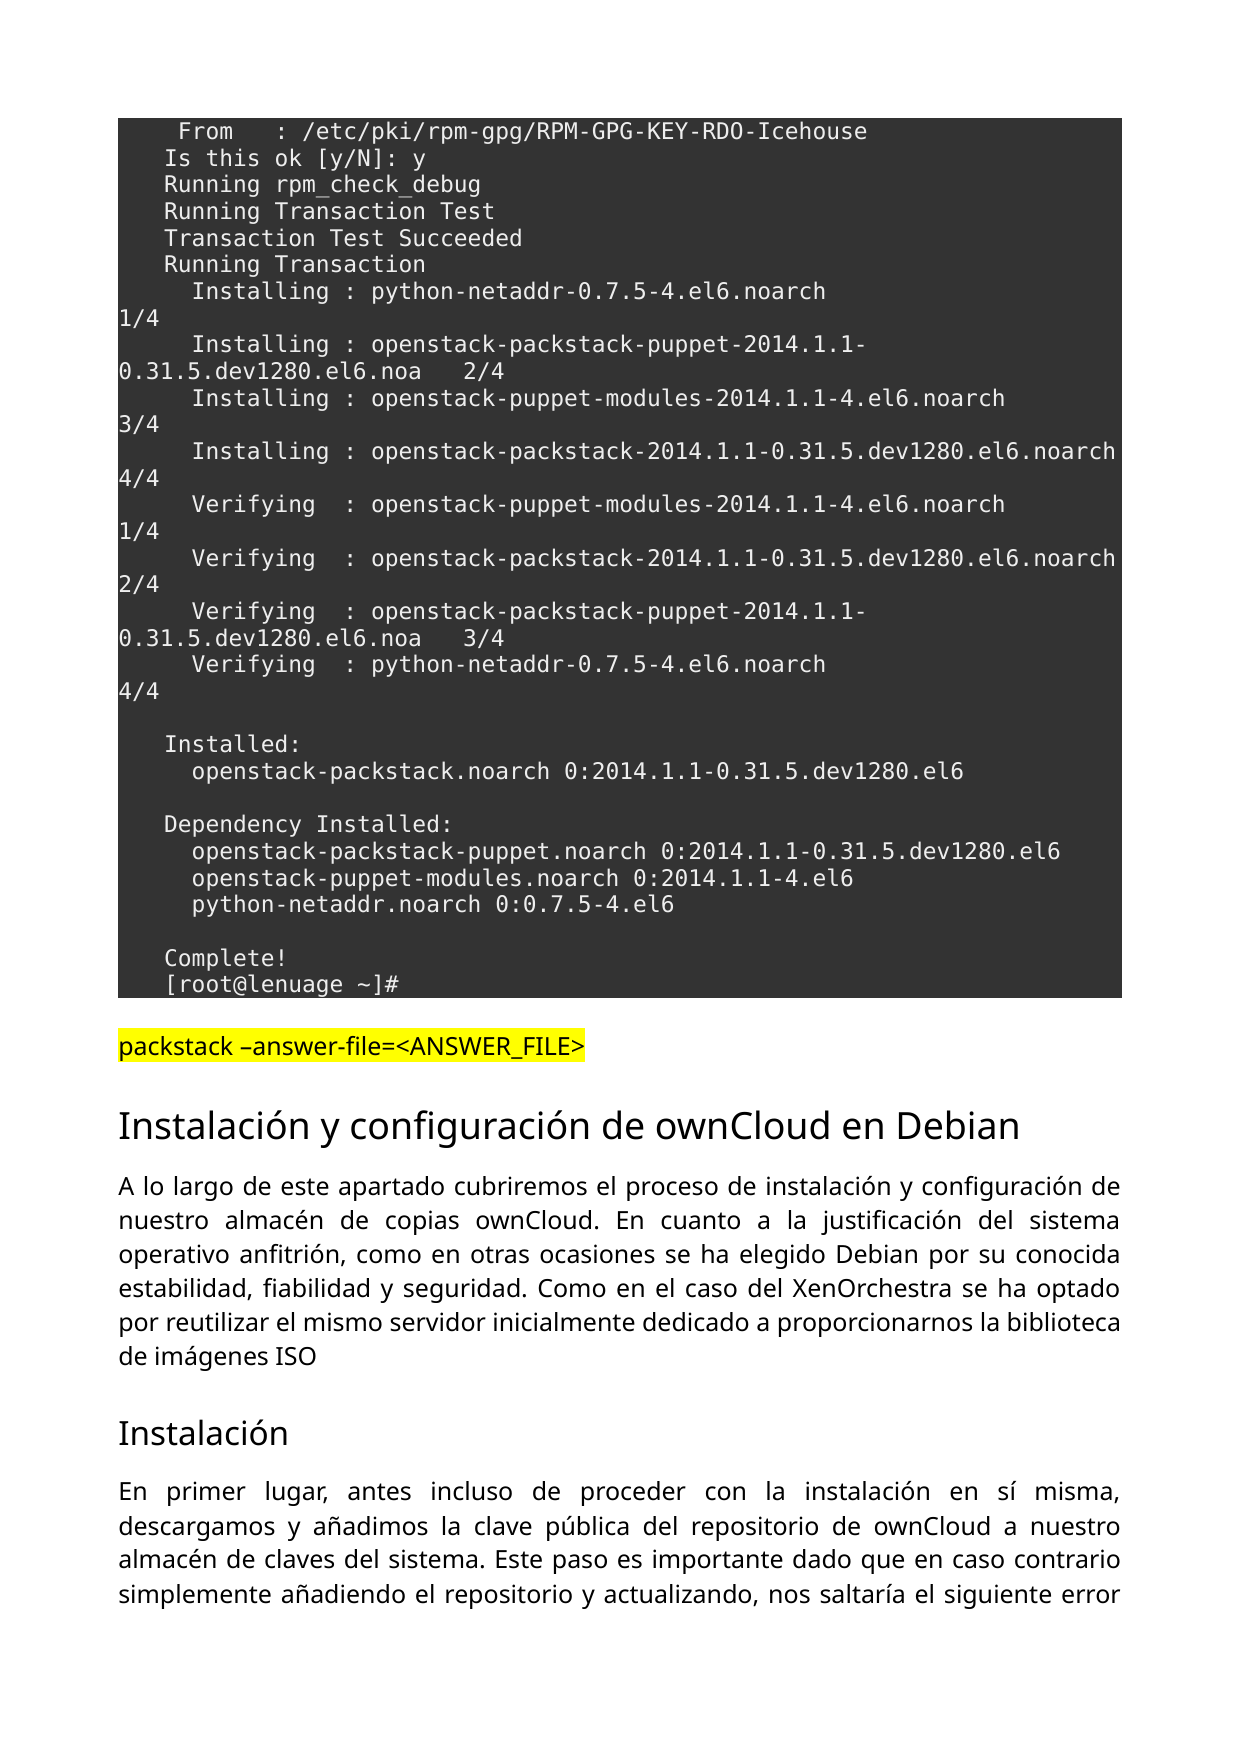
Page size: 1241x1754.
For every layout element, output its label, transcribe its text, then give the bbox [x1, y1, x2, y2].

text Installed: [118, 731, 1122, 758]
text openstack-packstack-puppet.noarch 0:2014.1.1-0.31.5.dev1280.el6 [118, 838, 1122, 865]
text Dependency Installed: [118, 811, 1122, 838]
text Complete! [118, 945, 1122, 971]
text Installing : openstack-packstack-puppet-2014.1.1-0.31.5.dev1280.el6.noa 2/4 [118, 331, 1122, 385]
text Running Transaction [118, 251, 1122, 278]
text Is this ok [y/N]: y [118, 145, 1122, 171]
text En primer lugar, antes incluso de proceder con la instalación en sí misma, descargamos y añadimos la clave pública del repositorio de ownCloud a nuestro almacén de claves del sistema. Este paso es importante dado que en caso contrario simplemente añadiendo el repositorio y actualizando, nos saltaría el siguiente error [118, 1474, 1122, 1610]
text A lo largo de este apartado cubriremos el proceso de instalación y configuración de nuestro almacén de copias ownCloud. En cuanto a la justificación del sistema operativo anfitrión, como en otras ocasiones se ha elegido Debian por su conocida estabilidad, fiabilidad y seguridad. Como en el caso del XenOrchestra se ha optado por reutilizar el mismo servidor inicialmente dedicado a proporcionarnos la biblioteca de imágenes ISO [118, 1169, 1122, 1373]
subtitle Instalación [118, 1410, 1122, 1456]
text Running rpm_check_debug [118, 171, 1122, 198]
text Verifying : openstack-packstack-puppet-2014.1.1-0.31.5.dev1280.el6.noa 3/4 [118, 598, 1122, 651]
text python-netaddr.noarch 0:0.7.5-4.el6 [118, 891, 1122, 918]
text openstack-packstack.noarch 0:2014.1.1-0.31.5.dev1280.el6 [118, 758, 1122, 785]
text Running Transaction Test [118, 198, 1122, 225]
text openstack-puppet-modules.noarch 0:2014.1.1-4.el6 [118, 865, 1122, 891]
subtitle Instalación y configuración de ownCloud en Debian [118, 1099, 1122, 1150]
text Installing : openstack-packstack-2014.1.1-0.31.5.dev1280.el6.noarch 4/4 [118, 438, 1122, 491]
text Installing : openstack-puppet-modules-2014.1.1-4.el6.noarch 3/4 [118, 385, 1122, 438]
text packstack –answer-file=<ANSWER_FILE> [118, 1028, 1122, 1062]
text Verifying : openstack-puppet-modules-2014.1.1-4.el6.noarch 1/4 [118, 491, 1122, 545]
text Verifying : openstack-packstack-2014.1.1-0.31.5.dev1280.el6.noarch 2/4 [118, 545, 1122, 598]
text [root@lenuage ~]# [118, 971, 1122, 998]
text Verifying : python-netaddr-0.7.5-4.el6.noarch 4/4 [118, 651, 1122, 705]
text From : /etc/pki/rpm-gpg/RPM-GPG-KEY-RDO-Icehouse [118, 118, 1122, 145]
text Transaction Test Succeeded [118, 225, 1122, 251]
text Installing : python-netaddr-0.7.5-4.el6.noarch 1/4 [118, 278, 1122, 331]
